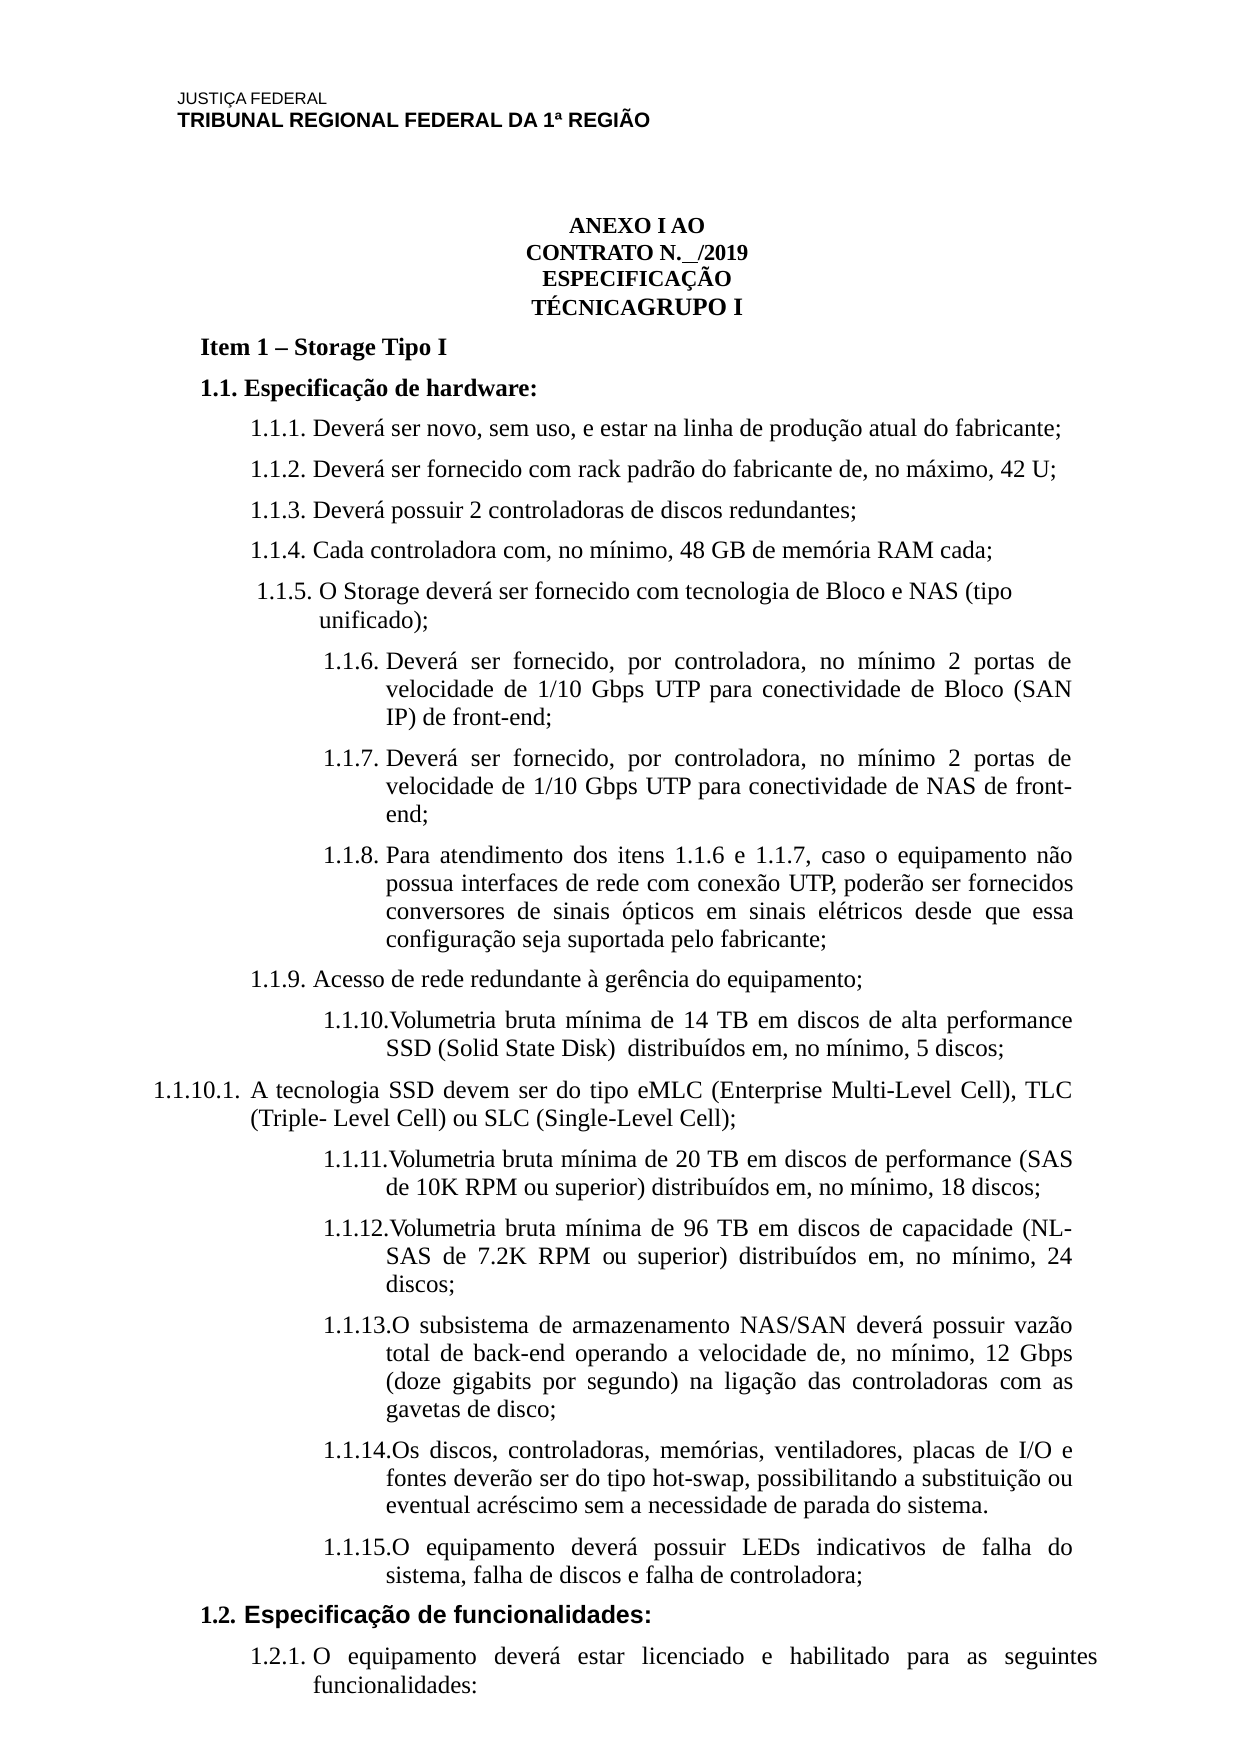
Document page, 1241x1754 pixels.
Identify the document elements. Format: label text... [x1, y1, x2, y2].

list Volumetria bruta mínima de 96 TB em discos de capacidade (NL-SAS de 7.2K RPM ou superior) distribuídos em, no mínimo, 24 discos; [323, 1213, 1073, 1297]
text Item 1 – Storage Tipo I [200, 332, 1098, 361]
list Deverá ser fornecido com rack padrão do fabricante de, no máximo, 42 U; [250, 454, 1098, 483]
list A tecnologia SSD devem ser do tipo eMLC (Enterprise Multi-Level Cell), TLC (Triple- Level Cell) ou SLC (Single-Level Cell); [177, 1075, 1073, 1131]
list Volumetria bruta mínima de 14 TB em discos de alta performance SSD (Solid State Disk) distribuídos em, no mínimo, 5 discos; [323, 1006, 1073, 1062]
list O equipamento deverá possuir LEDs indicativos de falha do sistema, falha de discos e falha de controladora; [323, 1532, 1073, 1588]
text ANEXO I AO CONTRATO N. /2019 ESPECIFICAÇÃO TÉCNICAGRUPO I [521, 213, 752, 320]
list Deverá possuir 2 controladoras de discos redundantes; [250, 495, 1098, 524]
list O Storage deverá ser fornecido com tecnologia de Bloco e NAS (tipo unificado); [256, 576, 1098, 634]
list Deverá ser novo, sem uso, e estar na linha de produção atual do fabricante; [250, 413, 1098, 442]
list Os discos, controladoras, memórias, ventiladores, placas de I/O e fontes deverão ser do tipo hot-swap, possibilitando a substituição ou eventual acréscimo sem a necessidade de parada do sistema. [323, 1435, 1074, 1519]
list O equipamento deverá estar licenciado e habilitado para as seguintes funcionalidades: [250, 1641, 1098, 1699]
list Deverá ser fornecido, por controladora, no mínimo 2 portas de velocidade de 1/10 Gbps UTP para conectividade de NAS de front-end; [323, 743, 1072, 828]
list Cada controladora com, no mínimo, 48 GB de memória RAM cada; [250, 536, 1098, 564]
subtitle Especificação de funcionalidades: [200, 1600, 1098, 1629]
list Acesso de rede redundante à gerência do equipamento; [250, 964, 1098, 993]
list Para atendimento dos itens 1.1.6 e 1.1.7, caso o equipamento não possua interfaces de rede com conexão UTP, poderão ser fornecidos conversores de sinais ópticos em sinais elétricos desde que essa configuração seja suportada pelo fabricante; [323, 840, 1074, 953]
list Especificação de hardware: [200, 373, 1098, 402]
list Volumetria bruta mínima de 20 TB em discos de performance (SAS de 10K RPM ou superior) distribuídos em, no mínimo, 18 discos; [323, 1144, 1074, 1201]
list O subsistema de armazenamento NAS/SAN deverá possuir vazão total de back-end operando a velocidade de, no mínimo, 12 Gbps (doze gigabits por segundo) na ligação das controladoras com as gavetas de disco; [323, 1310, 1073, 1422]
list Deverá ser fornecido, por controladora, no mínimo 2 portas de velocidade de 1/10 Gbps UTP para conectividade de Bloco (SAN IP) de front-end; [323, 646, 1072, 731]
